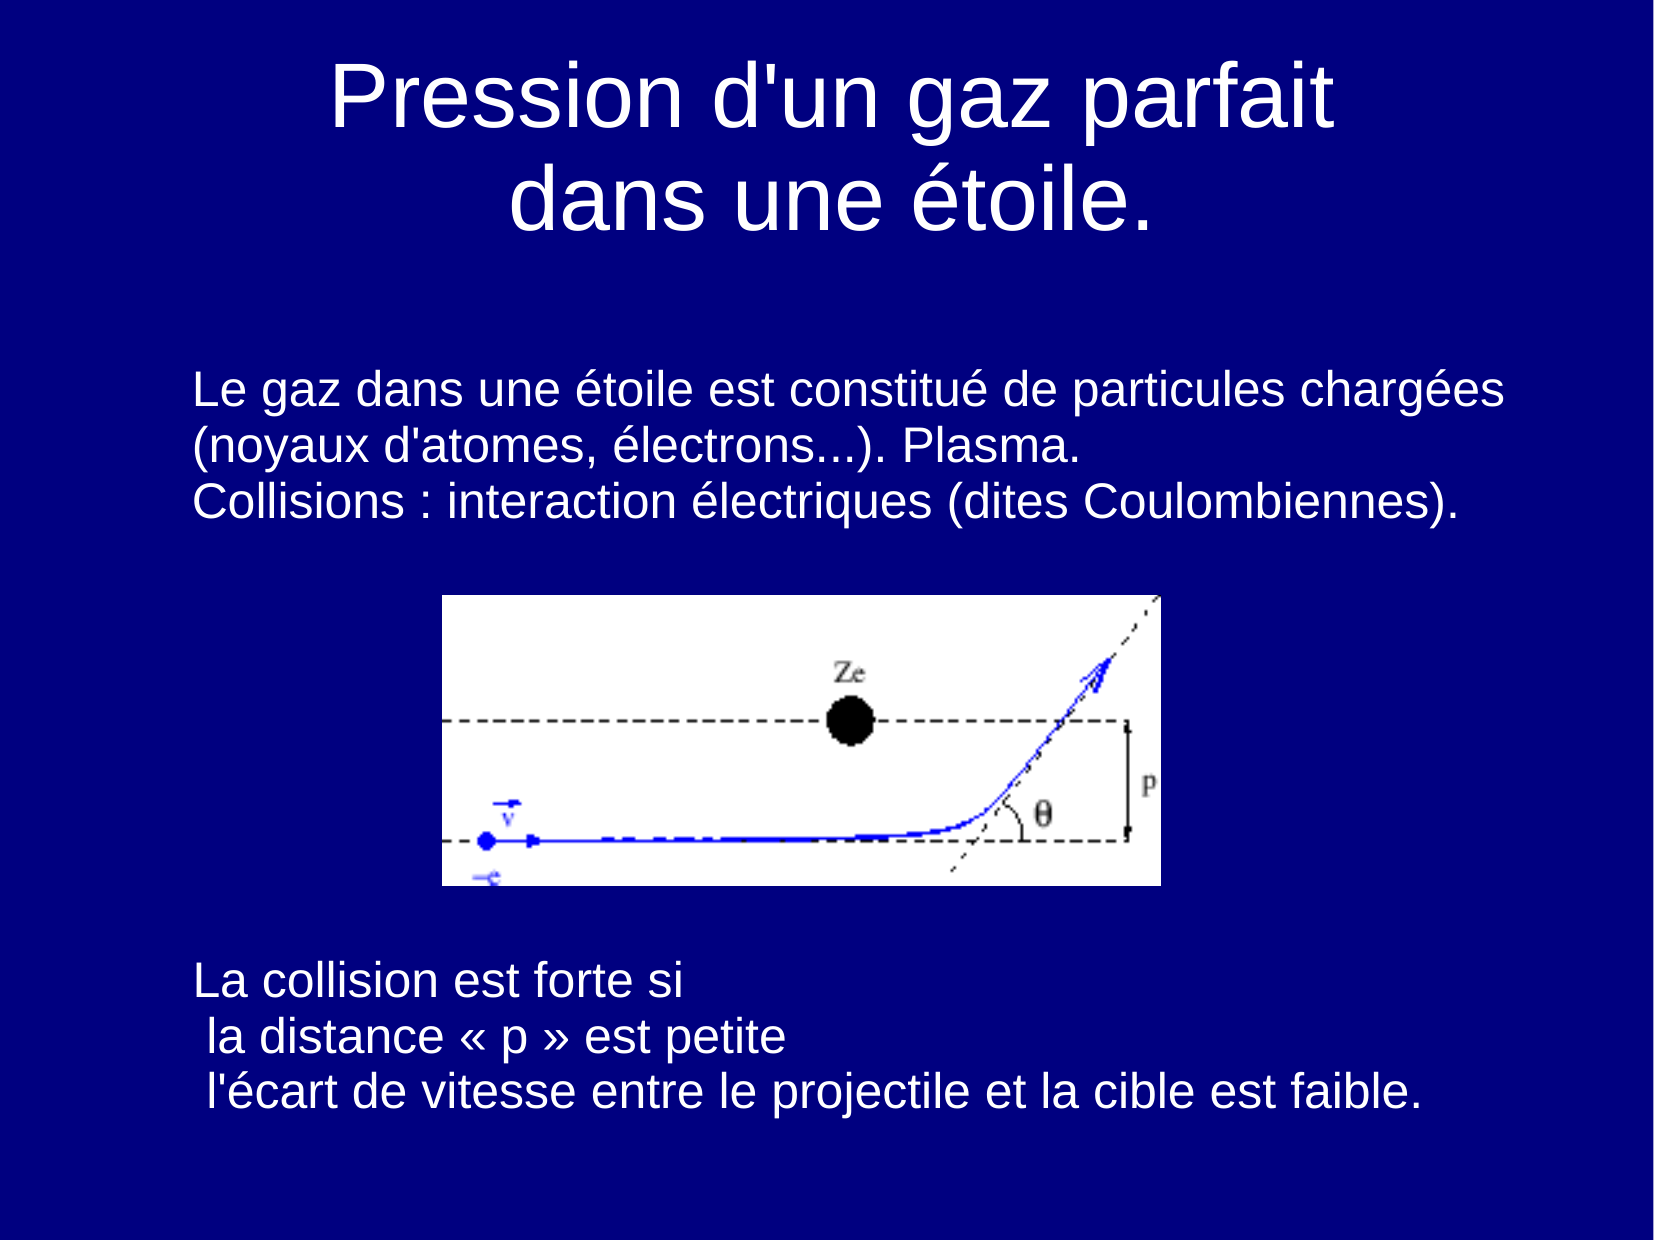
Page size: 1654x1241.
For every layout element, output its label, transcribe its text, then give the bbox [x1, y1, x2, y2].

text_box Le gaz dans une étoile est constitué de particules chargées (noyaux d'atomes, électrons...). Plasma. Collisions : interaction électriques (dites Coulombiennes). [177, 354, 1536, 537]
text_box La collision est forte si la distance « p » est petite l'écart de vitesse entre le projectile et la cible est faible. [177, 944, 1457, 1127]
picture [442, 595, 1161, 886]
title Pression d'un gaz parfait dans une étoile. [88, 44, 1577, 325]
